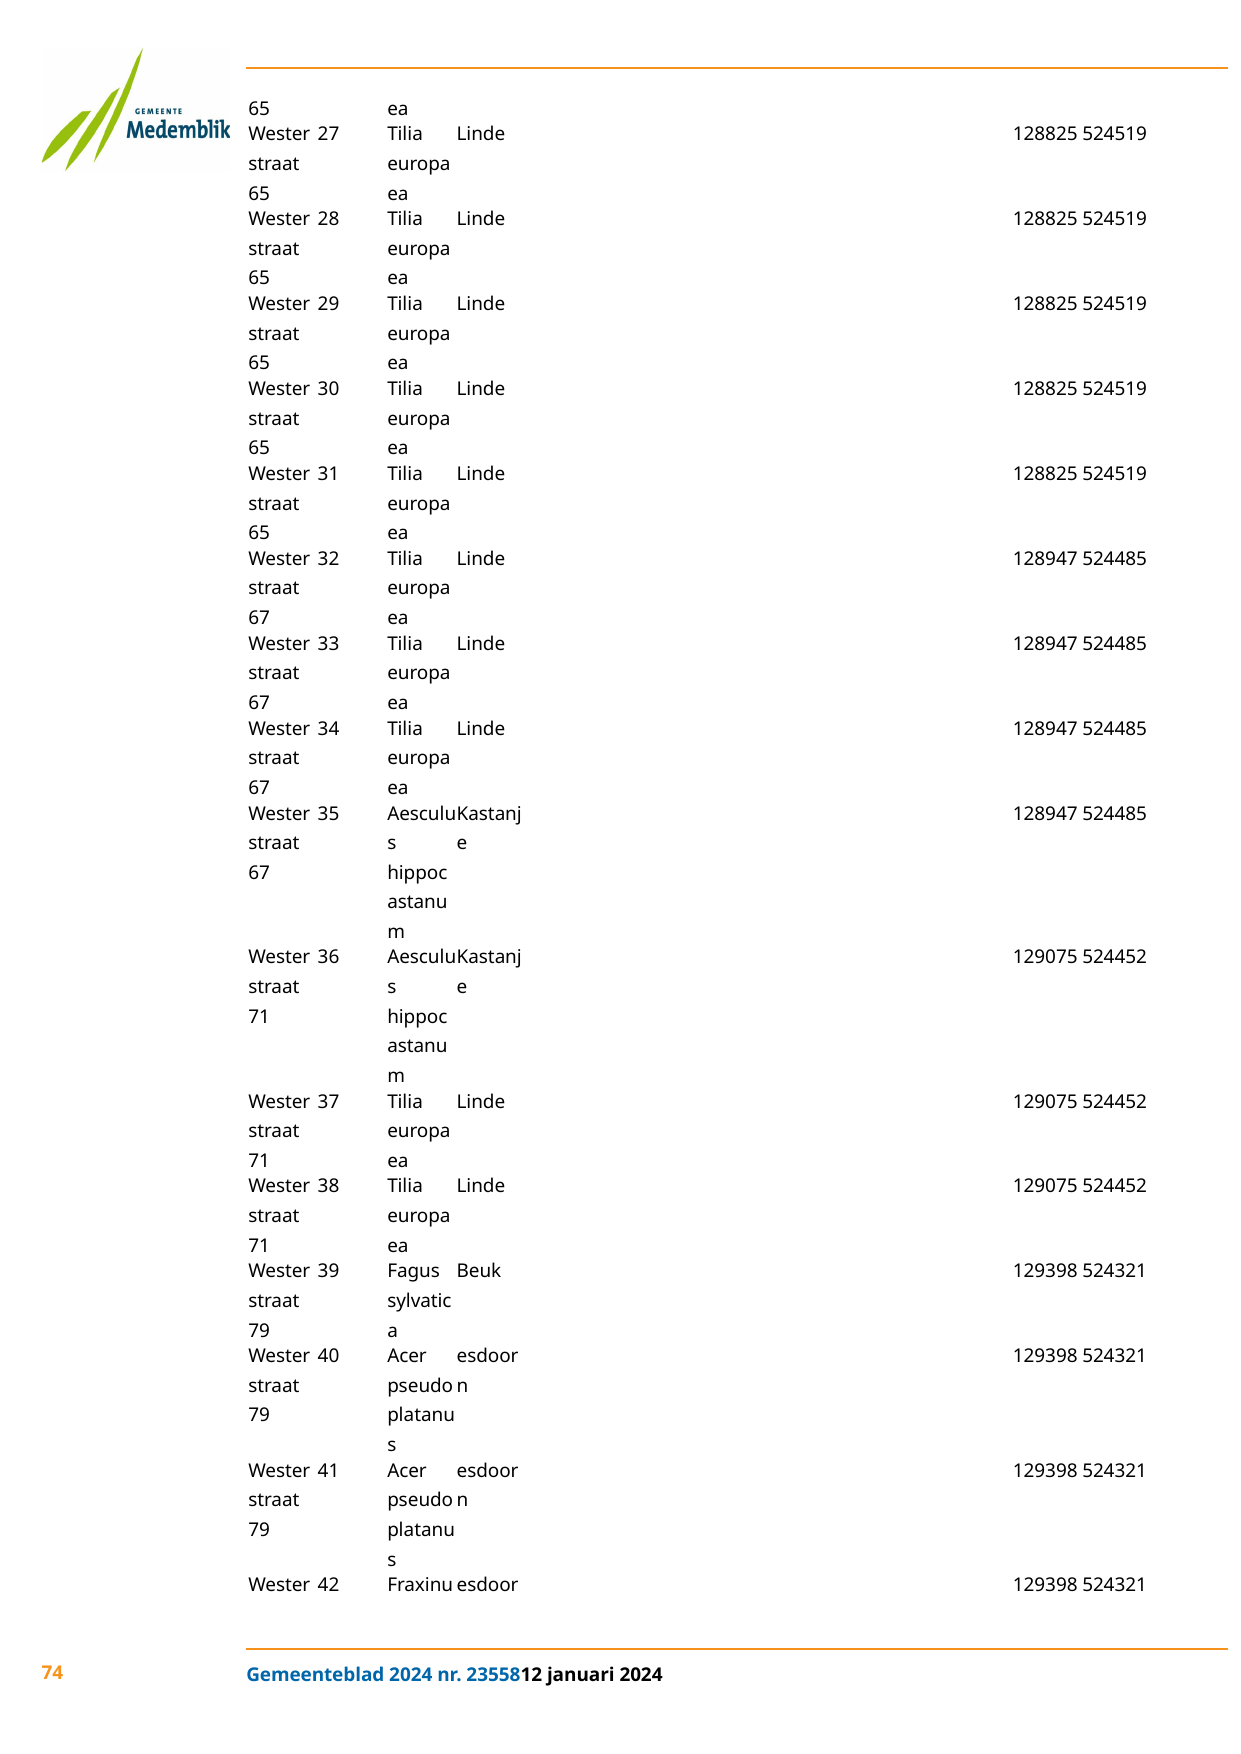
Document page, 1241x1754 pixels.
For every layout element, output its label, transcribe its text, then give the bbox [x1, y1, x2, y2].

table_cell 42 [318, 1571, 387, 1597]
table_cell [665, 1173, 734, 1258]
table_cell Tilia europaea [387, 545, 456, 630]
table_cell [874, 1571, 943, 1597]
table_cell [596, 1088, 665, 1173]
table_cell Westerstraat 67 [248, 545, 317, 630]
table_cell [874, 460, 943, 545]
table_cell [596, 944, 665, 1088]
table_cell 28 [318, 205, 387, 290]
table_cell [943, 375, 1013, 460]
table_cell [804, 1088, 873, 1173]
table_cell [526, 205, 596, 290]
table_cell 524321 [1082, 1571, 1152, 1597]
table_cell [665, 290, 734, 375]
table_cell 128825 [1013, 290, 1082, 375]
table_cell Tilia europaea [387, 715, 456, 800]
table_cell Tilia europaea [387, 460, 456, 545]
table_cell Aesculus hippocastanum [387, 800, 456, 944]
table_cell Westerstraat 65 [248, 205, 317, 290]
table_cell 65 [248, 95, 317, 121]
table_cell Westerstraat 79 [248, 1457, 317, 1571]
table_cell [874, 121, 943, 205]
table_cell 128947 [1013, 545, 1082, 630]
table_cell [943, 95, 1013, 121]
table_cell 129398 [1013, 1343, 1082, 1457]
table_cell [526, 460, 596, 545]
table_cell 30 [318, 375, 387, 460]
table_cell [735, 95, 804, 121]
table_cell [526, 800, 596, 944]
table_cell Westerstraat 67 [248, 715, 317, 800]
table_cell 524452 [1082, 944, 1152, 1088]
table_cell Westerstraat 65 [248, 121, 317, 205]
table_cell [456, 95, 526, 121]
table_cell 128947 [1013, 800, 1082, 944]
table_cell [804, 121, 873, 205]
table_cell [526, 375, 596, 460]
table_cell 129398 [1013, 1457, 1082, 1571]
table_cell [526, 1457, 596, 1571]
table_cell Westerstraat 65 [248, 290, 317, 375]
table_cell Linde [456, 715, 526, 800]
table_cell Linde [456, 630, 526, 715]
table_cell Westerstraat 67 [248, 800, 317, 944]
table_cell [665, 1343, 734, 1457]
table_cell [735, 290, 804, 375]
table_cell [318, 95, 387, 121]
table_cell Linde [456, 460, 526, 545]
table_cell 29 [318, 290, 387, 375]
table_cell [943, 800, 1013, 944]
table_cell Linde [456, 1173, 526, 1258]
table_cell esdoor [456, 1571, 526, 1597]
table_cell 524519 [1082, 375, 1152, 460]
table_cell 41 [318, 1457, 387, 1571]
table_cell Westerstraat 79 [248, 1258, 317, 1342]
table_cell [526, 121, 596, 205]
table_cell Westerstraat 67 [248, 630, 317, 715]
table_cell Acer pseudoplatanus [387, 1457, 456, 1571]
table_cell Acer pseudoplatanus [387, 1343, 456, 1457]
table_cell 524519 [1082, 121, 1152, 205]
table_cell [804, 800, 873, 944]
table_cell 524321 [1082, 1457, 1152, 1571]
table_cell [596, 290, 665, 375]
table_cell 36 [318, 944, 387, 1088]
table_cell [665, 1571, 734, 1597]
table_cell Westerstraat 79 [248, 1343, 317, 1457]
table_cell [943, 1343, 1013, 1457]
table_cell 524452 [1082, 1088, 1152, 1173]
table_cell 32 [318, 545, 387, 630]
table_cell [596, 95, 665, 121]
table_cell [943, 630, 1013, 715]
table_cell [665, 121, 734, 205]
table_cell Tilia europaea [387, 121, 456, 205]
table_cell [1013, 95, 1082, 121]
table_cell 129398 [1013, 1571, 1082, 1597]
table_cell 38 [318, 1173, 387, 1258]
table_cell [943, 944, 1013, 1088]
table_cell [804, 545, 873, 630]
table_cell Wester [248, 1571, 317, 1597]
table_cell [735, 545, 804, 630]
table_cell Westerstraat 65 [248, 460, 317, 545]
table_cell [526, 1088, 596, 1173]
table_cell Linde [456, 545, 526, 630]
table_cell [665, 1457, 734, 1571]
table_cell [804, 944, 873, 1088]
table_cell [596, 1258, 665, 1342]
table_cell ea [387, 95, 456, 121]
table_cell [735, 1258, 804, 1342]
table_cell Tilia europaea [387, 290, 456, 375]
table_cell [526, 630, 596, 715]
table_cell esdoorn [456, 1343, 526, 1457]
table_cell 524485 [1082, 800, 1152, 944]
table_cell 128947 [1013, 715, 1082, 800]
table_cell [735, 1571, 804, 1597]
table_cell [735, 205, 804, 290]
table_cell [943, 715, 1013, 800]
table_cell 128947 [1013, 630, 1082, 715]
table_cell Kastanje [456, 944, 526, 1088]
table_cell [596, 1343, 665, 1457]
picture [41, 47, 231, 172]
table_cell [665, 460, 734, 545]
table_cell [874, 800, 943, 944]
table_cell [943, 121, 1013, 205]
table_cell [735, 715, 804, 800]
table_cell [596, 460, 665, 545]
table_cell 34 [318, 715, 387, 800]
table_cell 128825 [1013, 121, 1082, 205]
table_cell [943, 545, 1013, 630]
table_cell [804, 1457, 873, 1571]
table_cell esdoorn [456, 1457, 526, 1571]
table_cell [526, 1258, 596, 1342]
table_cell [596, 715, 665, 800]
table_cell [596, 205, 665, 290]
table_cell [874, 1343, 943, 1457]
table_cell [943, 1258, 1013, 1342]
table_cell [596, 1173, 665, 1258]
table_cell [735, 1457, 804, 1571]
table_cell 33 [318, 630, 387, 715]
table_cell [943, 1173, 1013, 1258]
table_cell [943, 290, 1013, 375]
table_cell 128825 [1013, 375, 1082, 460]
table_cell 129398 [1013, 1258, 1082, 1342]
table_cell 524321 [1082, 1258, 1152, 1342]
table_cell [804, 375, 873, 460]
table_cell 27 [318, 121, 387, 205]
table_cell [874, 1173, 943, 1258]
table_cell [874, 375, 943, 460]
table_cell [596, 375, 665, 460]
table_cell Tilia europaea [387, 1088, 456, 1173]
table_cell Fraxinu [387, 1571, 456, 1597]
table_cell [735, 630, 804, 715]
table_cell [526, 944, 596, 1088]
table_cell [874, 1457, 943, 1571]
table_cell Aesculus hippocastanum [387, 944, 456, 1088]
table_cell [943, 460, 1013, 545]
table_cell 524519 [1082, 205, 1152, 290]
table_cell [735, 121, 804, 205]
table_cell [596, 1457, 665, 1571]
table_cell 128825 [1013, 205, 1082, 290]
table_cell [665, 205, 734, 290]
table_cell [804, 715, 873, 800]
table_cell [804, 460, 873, 545]
table_cell [874, 95, 943, 121]
table_cell [526, 715, 596, 800]
table_cell [596, 800, 665, 944]
table_cell [804, 290, 873, 375]
table_cell [735, 1343, 804, 1457]
table_cell [874, 290, 943, 375]
table_cell [665, 1088, 734, 1173]
table_cell 129075 [1013, 1173, 1082, 1258]
table_cell [596, 630, 665, 715]
table_cell [665, 944, 734, 1088]
table_cell [804, 630, 873, 715]
table_cell [526, 545, 596, 630]
table_cell Westerstraat 65 [248, 375, 317, 460]
table_cell [526, 1173, 596, 1258]
table_cell Tilia europaea [387, 375, 456, 460]
table_cell 524485 [1082, 545, 1152, 630]
table_cell Beuk [456, 1258, 526, 1342]
table_cell 524321 [1082, 1343, 1152, 1457]
table_cell [874, 944, 943, 1088]
table_cell 129075 [1013, 1088, 1082, 1173]
table_cell 35 [318, 800, 387, 944]
table_cell [526, 1571, 596, 1597]
table_cell [943, 1457, 1013, 1571]
table_cell [665, 630, 734, 715]
table_cell [735, 460, 804, 545]
table_cell [665, 715, 734, 800]
table_cell [665, 375, 734, 460]
table_cell [596, 121, 665, 205]
table_cell Linde [456, 1088, 526, 1173]
table_cell [943, 1088, 1013, 1173]
table_cell [526, 1343, 596, 1457]
table_cell 524485 [1082, 630, 1152, 715]
table_cell Tilia europaea [387, 205, 456, 290]
table_cell [596, 545, 665, 630]
table_cell 524519 [1082, 290, 1152, 375]
table_cell [874, 630, 943, 715]
table_cell [874, 1088, 943, 1173]
table_cell 128825 [1013, 460, 1082, 545]
table_cell [874, 545, 943, 630]
table_cell [804, 1173, 873, 1258]
table_cell Westerstraat 71 [248, 1173, 317, 1258]
table_cell [874, 715, 943, 800]
table_cell [804, 1571, 873, 1597]
table_cell [943, 205, 1013, 290]
table_cell Tilia europaea [387, 630, 456, 715]
table_cell Fagus sylvatica [387, 1258, 456, 1342]
table_cell [665, 95, 734, 121]
table_cell [804, 1343, 873, 1457]
table_cell [874, 1258, 943, 1342]
table_cell [526, 290, 596, 375]
table_cell [735, 375, 804, 460]
table_cell [804, 95, 873, 121]
table_cell Westerstraat 71 [248, 944, 317, 1088]
table_cell [665, 545, 734, 630]
table_cell 524452 [1082, 1173, 1152, 1258]
table_cell 524519 [1082, 460, 1152, 545]
table_cell Linde [456, 290, 526, 375]
table_cell [665, 800, 734, 944]
table_cell Tilia europaea [387, 1173, 456, 1258]
table_cell [943, 1571, 1013, 1597]
table_cell [804, 1258, 873, 1342]
table_cell [874, 205, 943, 290]
table_cell [1082, 95, 1152, 121]
table_cell 129075 [1013, 944, 1082, 1088]
table_cell 31 [318, 460, 387, 545]
table_cell [735, 1088, 804, 1173]
table_cell 40 [318, 1343, 387, 1457]
table_cell [665, 1258, 734, 1342]
table_cell Linde [456, 375, 526, 460]
table_cell [596, 1571, 665, 1597]
table_cell Linde [456, 205, 526, 290]
table_cell 524485 [1082, 715, 1152, 800]
table_cell Westerstraat 71 [248, 1088, 317, 1173]
table_cell [735, 944, 804, 1088]
table_cell [526, 95, 596, 121]
table_cell [735, 800, 804, 944]
table_cell Kastanje [456, 800, 526, 944]
table_cell [804, 205, 873, 290]
table_cell 39 [318, 1258, 387, 1342]
table_cell 37 [318, 1088, 387, 1173]
table_cell [735, 1173, 804, 1258]
table_cell Linde [456, 121, 526, 205]
